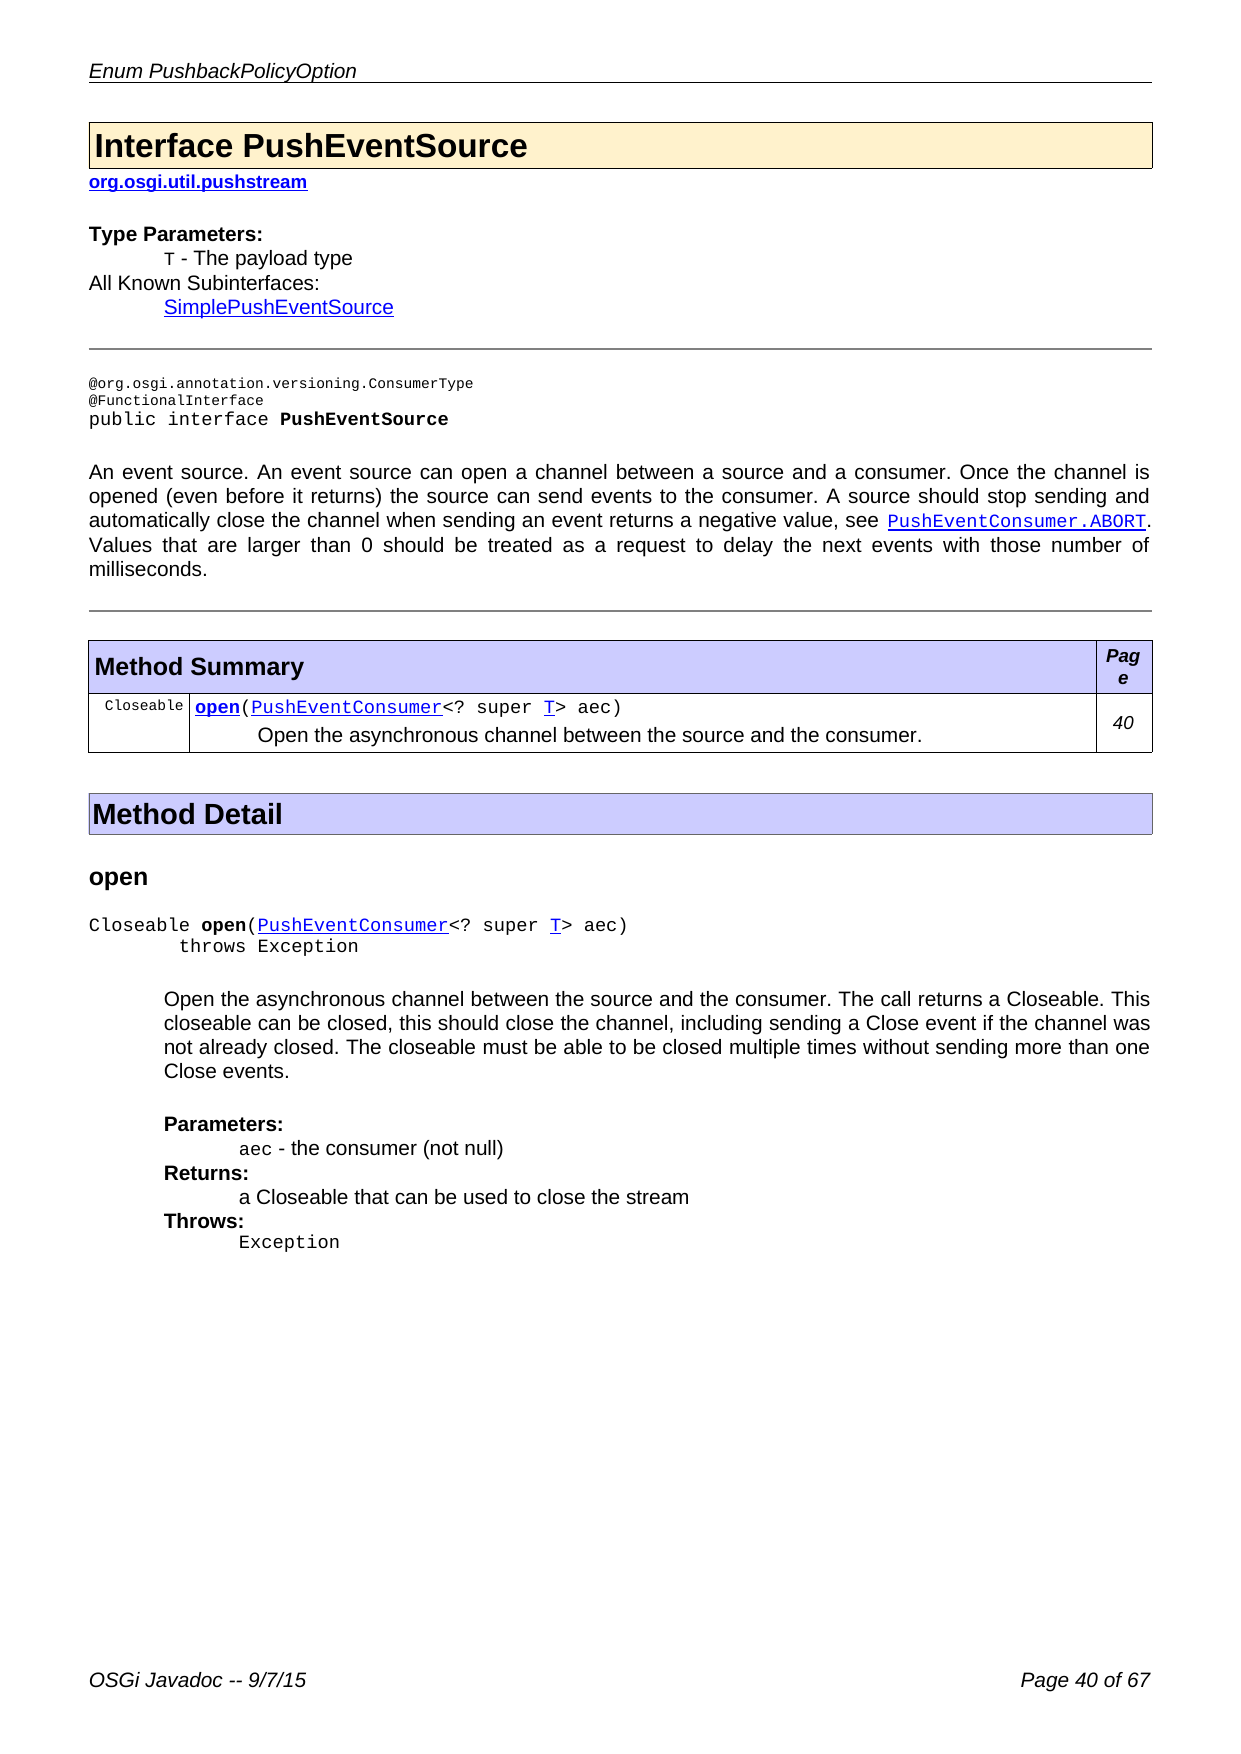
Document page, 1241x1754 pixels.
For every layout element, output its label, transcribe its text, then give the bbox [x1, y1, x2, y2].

subtitle All Known Subinterfaces: [88, 271, 1152, 295]
text T - The payload type [163, 246, 1152, 271]
table_header Method Summary [89, 641, 1096, 693]
subtitle open [88, 862, 1152, 891]
subtitle Interface PushEventSource [90, 123, 1152, 168]
text Returns: [163, 1161, 1152, 1185]
text Type Parameters: [88, 222, 1152, 246]
text An event source. An event source can open a channel between a source and a consumer. Once the channel is opened (even before it returns) the source can send events to the consumer. A source should stop sending and automatically close the channel when sending an event returns a negative value, see PushEventConsumer.ABORT. Values that are larger than 0 should be treated as a request to delay the next events with those number of milliseconds. [88, 460, 1152, 581]
text aec - the consumer (not null) [238, 1136, 1152, 1161]
text Parameters: [163, 1112, 1152, 1136]
subtitle Method Detail [90, 794, 1152, 834]
text Exception [238, 1233, 1152, 1254]
text @org.osgi.annotation.versioning.ConsumerType @FunctionalInterface public interface PushEventSource [88, 377, 1152, 431]
table_header Page [1097, 641, 1152, 693]
text org.osgi.util.pushstream [88, 171, 1152, 193]
text Closeable open(PushEventConsumer<? super T> aec) throws Exception [88, 915, 1152, 958]
table_cell 38 [1097, 694, 1152, 752]
text Throws: [163, 1209, 1152, 1233]
table_cell open(PushEventConsumer<? super T> aec) Open the asynchronous channel between the source and the consumer. [190, 694, 1096, 752]
text Open the asynchronous channel between the source and the consumer. The call returns a Closeable. This closeable can be closed, this should close the channel, including sending a Close event if the channel was not already closed. The closeable must be able to be closed multiple times without sending more than one Close events. [163, 987, 1152, 1083]
text SimplePushEventSource [163, 295, 1152, 319]
text a Closeable that can be used to close the stream [238, 1185, 1152, 1209]
table_cell Closeable [89, 694, 189, 752]
